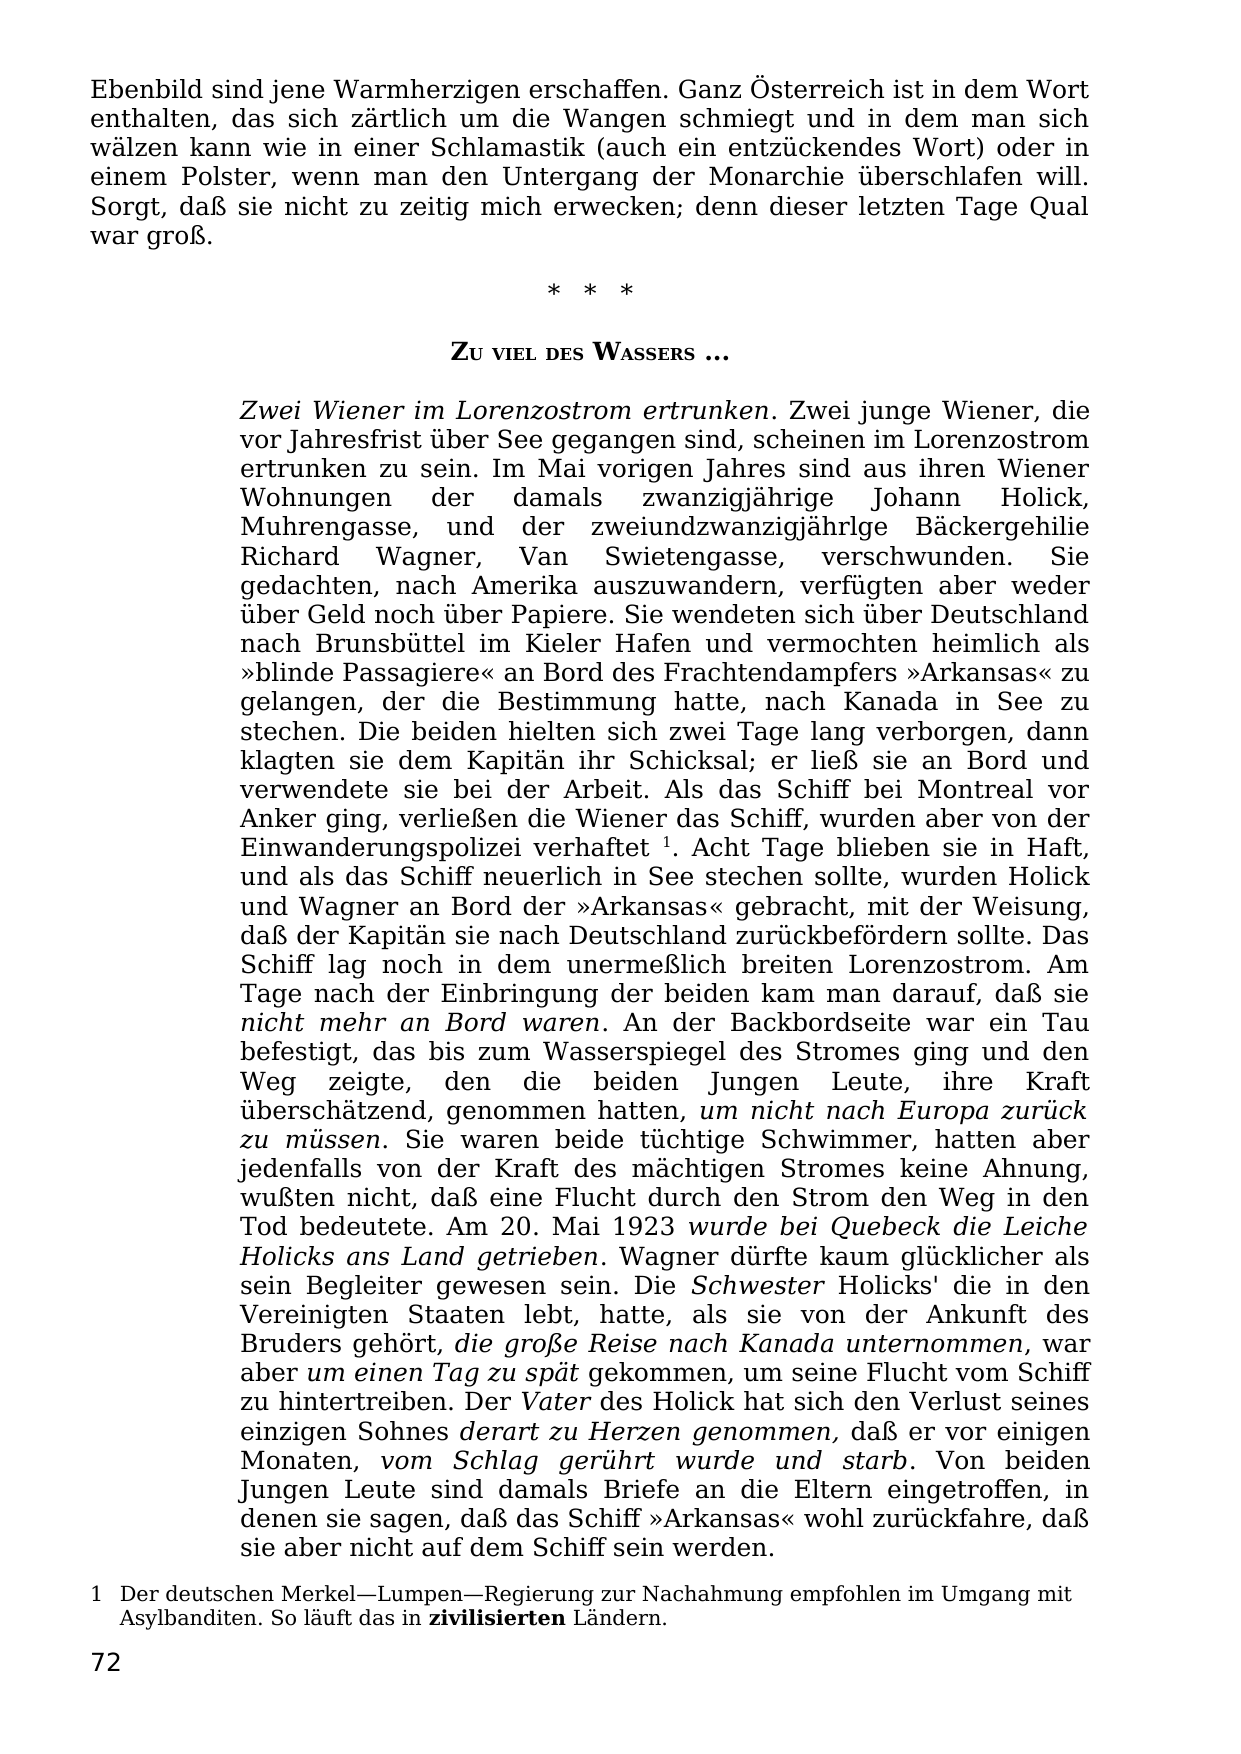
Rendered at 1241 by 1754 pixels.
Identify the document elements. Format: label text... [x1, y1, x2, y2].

text Zu viel des Wassers ... [90, 308, 1091, 367]
text Ebenbild sind jene Warmherzigen erschaffen. Ganz Österreich ist in dem Wort enthalten, das sich zärtlich um die Wangen schmiegt und in dem man sich wälzen kann wie in einer Schlamastik (auch ein entzückendes Wort) oder in einem Polster, wenn man den Untergang der Monarchie überschlafen will. Sorgt, daß sie nicht zu zeitig mich erwecken; denn dieser letzten Tage Qual war groß. [90, 75, 1091, 250]
text * * * [90, 279, 1091, 308]
text Zwei Wiener im Lorenzostrom ertrunken. Zwei junge Wiener, die vor Jahresfrist über See gegangen sind, scheinen im Lorenzostrom ertrunken zu sein. Im Mai vorigen Jahres sind aus ihren Wiener Wohnungen der damals zwanzigjährige Johann Holick, Muhrengasse, und der zweiundzwanzigjährlge Bäckergehilie Richard Wagner, Van Swietengasse, verschwunden. Sie gedachten, nach Amerika auszuwandern, verfügten aber weder über Geld noch über Papiere. Sie wendeten sich über Deutschland nach Brunsbüttel im Kieler Hafen und vermochten heimlich als »blinde Passagiere« an Bord des Frachtendampfers »Arkansas« zu gelangen, der die Bestimmung hatte, nach Kanada in See zu stechen. Die beiden hielten sich zwei Tage lang verborgen, dann klagten sie dem Kapitän ihr Schicksal; er ließ sie an Bord und verwendete sie bei der Arbeit. Als das Schiff bei Montreal vor Anker ging, verließen die Wiener das Schiff, wurden aber von der Einwanderungspolizei verhaftet . Acht Tage blieben sie in Haft, und als das Schiff neuerlich in See stechen sollte, wurden Holick und Wagner an Bord der »Arkansas« gebracht, mit der Weisung, daß der Kapitän sie nach Deutschland zurückbefördern sollte. Das Schiff lag noch in dem unermeßlich breiten Lorenzostrom. Am Tage nach der Einbringung der beiden kam man darauf, daß sie nicht mehr an Bord waren. An der Backbordseite war ein Tau befestigt, das bis zum Wasserspiegel des Stromes ging und den Weg zeigte, den die beiden Jungen Leute, ihre Kraft überschätzend, genommen hatten, um nicht nach Europa zurück zu müssen. Sie waren beide tüchtige Schwimmer, hatten aber jedenfalls von der Kraft des mächtigen Stromes keine Ahnung, wußten nicht, daß eine Flucht durch den Strom den Weg in den Tod bedeutete. Am 20. Mai 1923 wurde bei Quebeck die Leiche Holicks ans Land getrieben. Wagner dürfte kaum glücklicher als sein Begleiter gewesen sein. Die Schwester Holicks' die in den Vereinigten Staaten lebt, hatte, als sie von der Ankunft des Bruders gehört, die große Reise nach Kanada unternommen, war aber um einen Tag zu spät gekommen, um seine Flucht vom Schiff zu hintertreiben. Der Vater des Holick hat sich den Verlust seines einzigen Sohnes derart zu Herzen genommen, daß er vor einigen Monaten, vom Schlag gerührt wurde und starb. Von beiden Jungen Leute sind damals Briefe an die Eltern eingetroffen, in denen sie sagen, daß das Schiff »Arkansas« wohl zurückfahre, daß sie aber nicht auf dem Schiff sein werden. [240, 396, 1091, 1562]
text Der deutschen Merkel—Lumpen—Regierung zur Nachahmung empfohlen im Umgang mit Asylbanditen. So läuft das in zivilisierten Ländern. [90, 1582, 1091, 1631]
